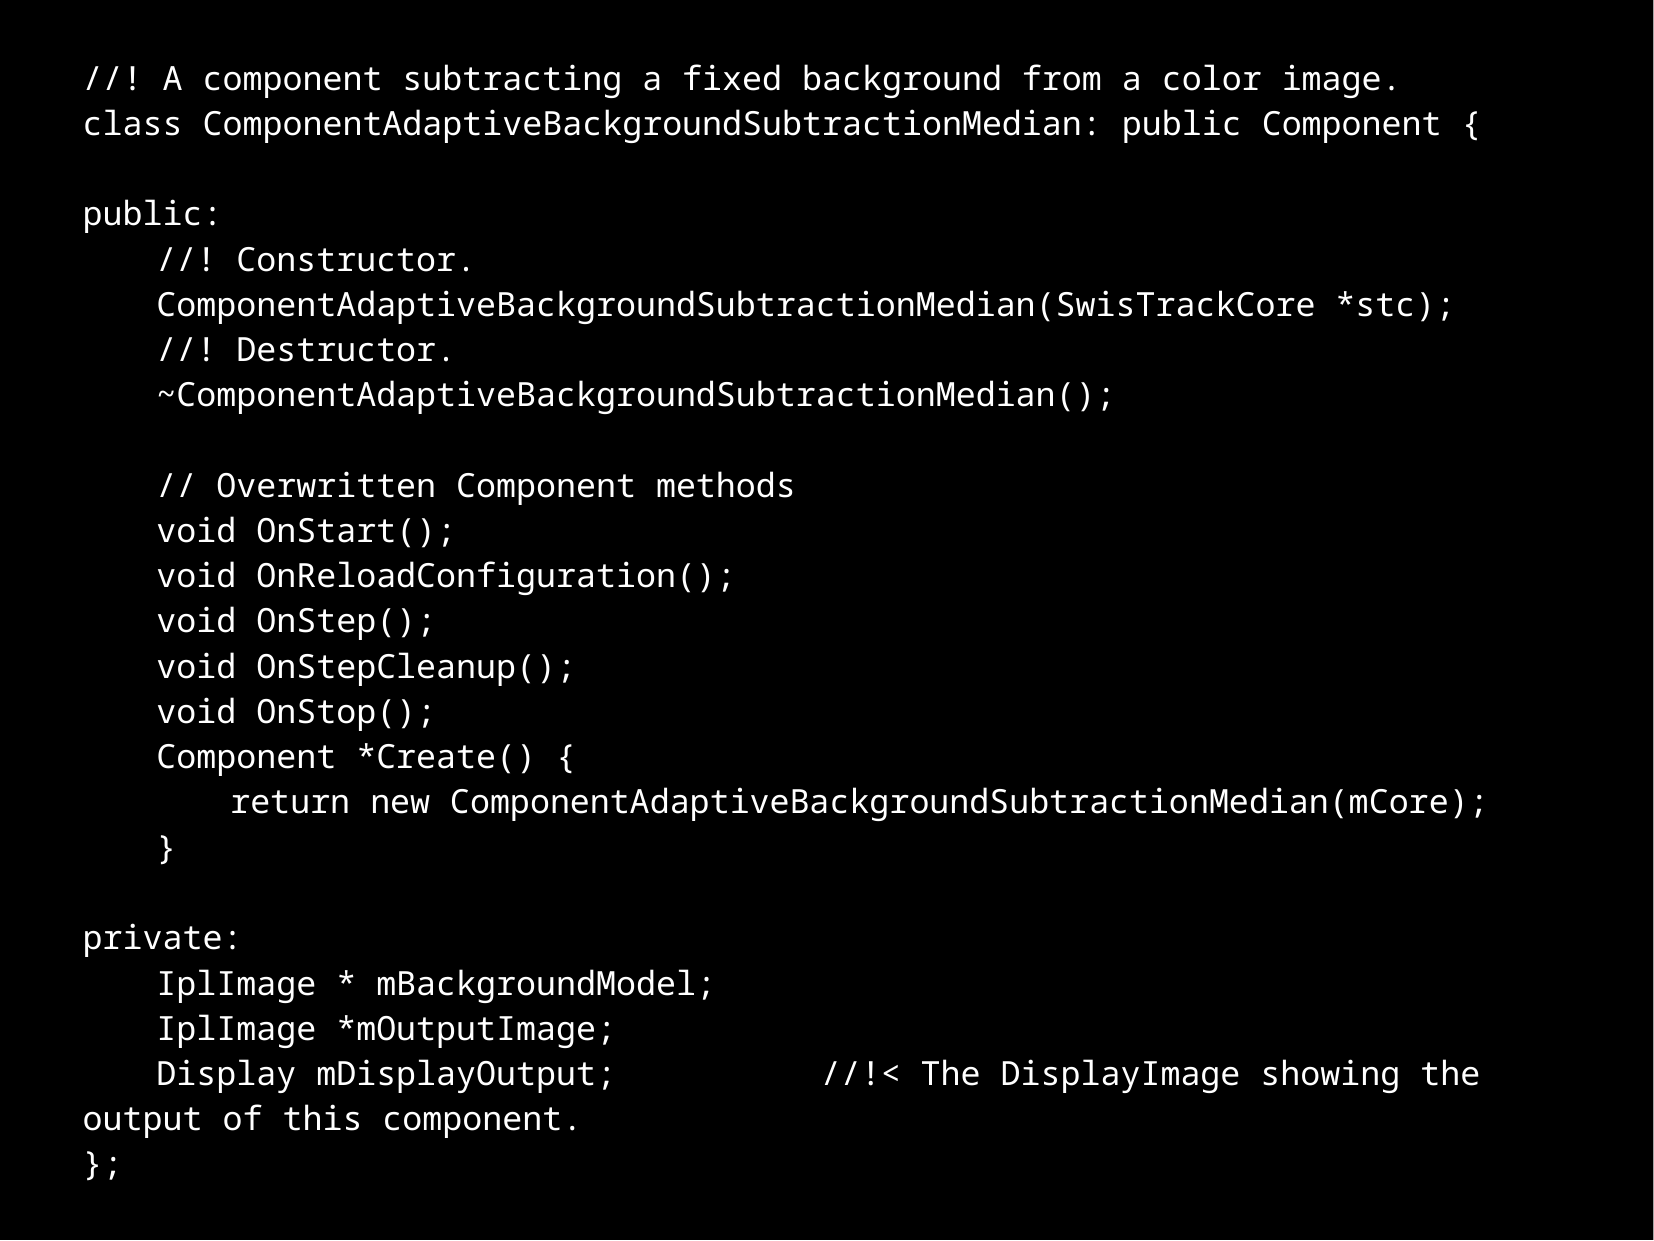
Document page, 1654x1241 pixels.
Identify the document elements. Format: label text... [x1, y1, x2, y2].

subtitle //! A component subtracting a fixed background from a color image. class ComponentAdaptiveBackgroundSubtractionMedian: public Component { public: //! Constructor. ComponentAdaptiveBackgroundSubtractionMedian(SwisTrackCore *stc); //! Destructor. ~ComponentAdaptiveBackgroundSubtractionMedian(); // Overwritten Component methods void OnStart(); void OnReloadConfiguration(); void OnStep(); void OnStepCleanup(); void OnStop(); Component *Create() { return new ComponentAdaptiveBackgroundSubtractionMedian(mCore); } private: IplImage * mBackgroundModel; IplImage *mOutputImage; Display mDisplayOutput; //!< The DisplayImage showing the output of this component. }; [82, 135, 1571, 1105]
